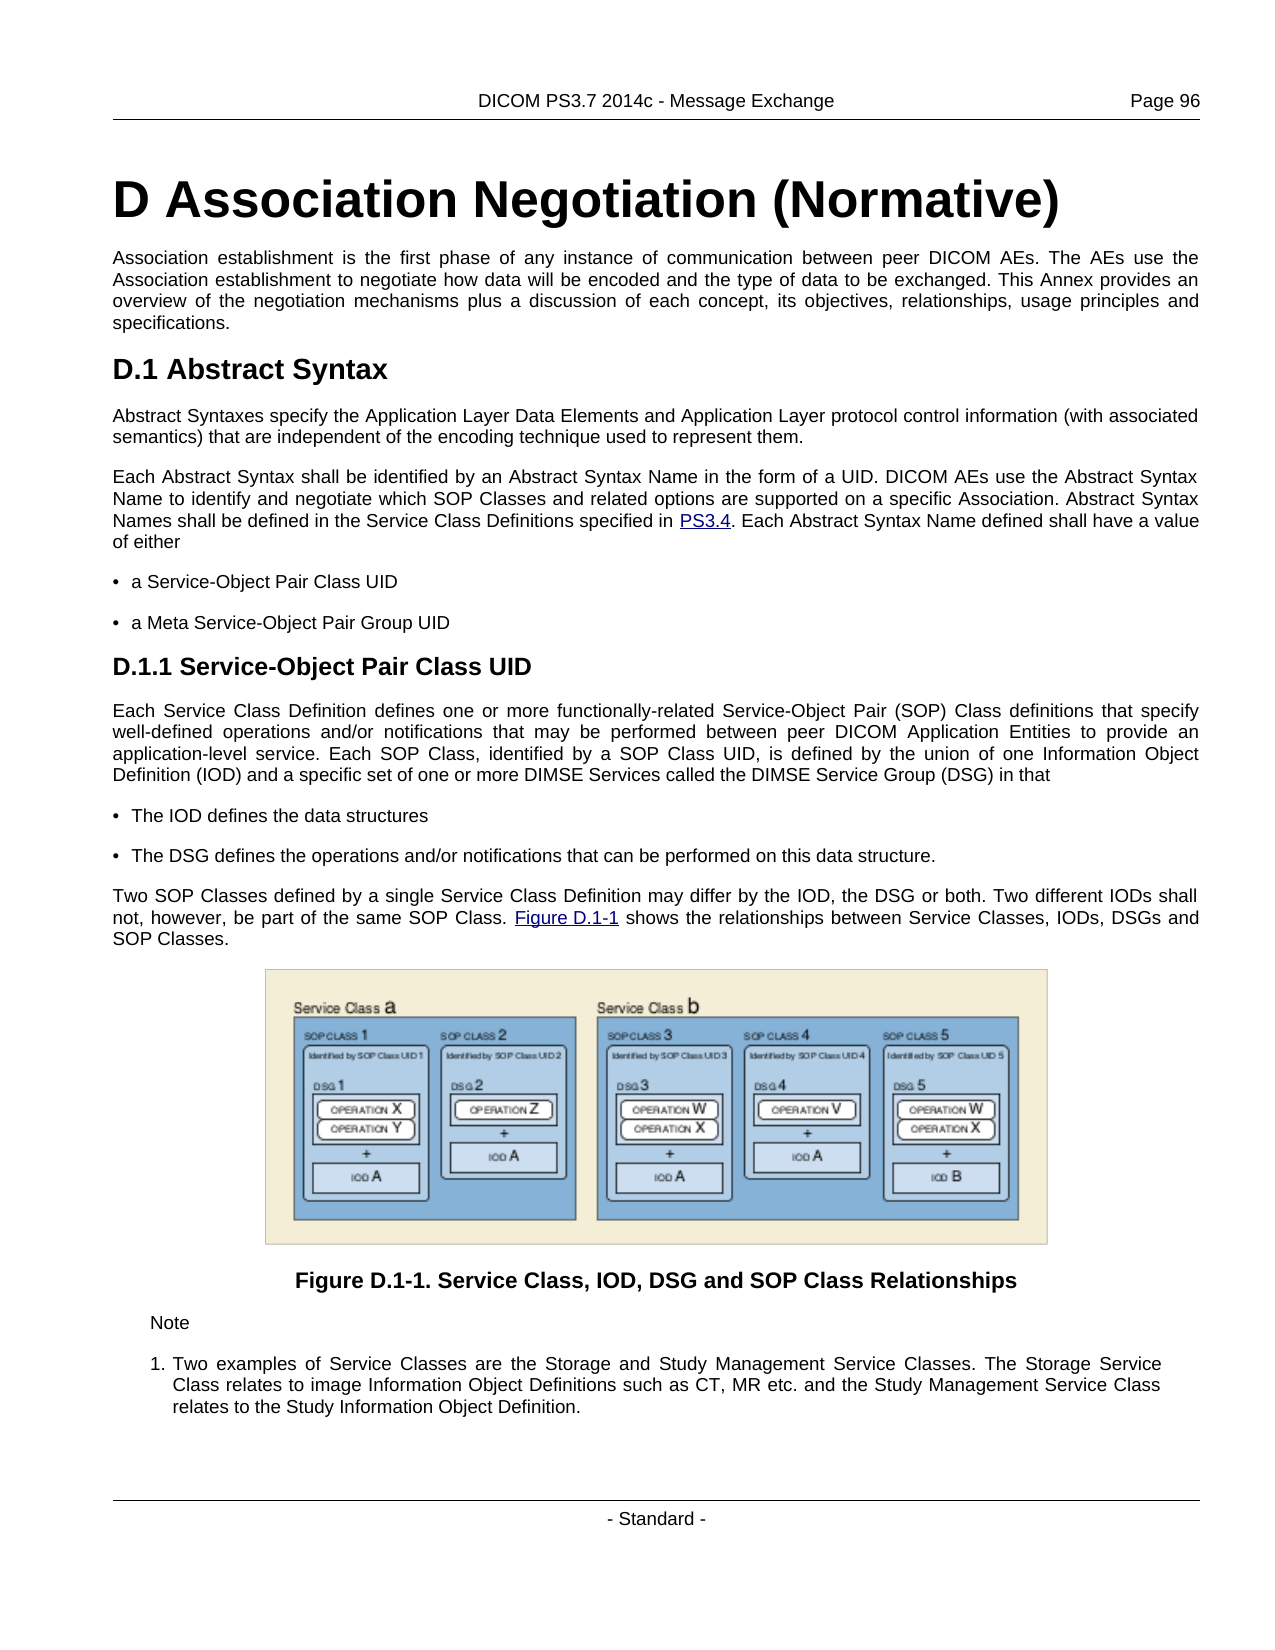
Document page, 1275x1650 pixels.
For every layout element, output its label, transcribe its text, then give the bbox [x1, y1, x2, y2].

text Note [150, 1312, 1162, 1334]
list a Meta Service-Object Pair Group UID [112, 612, 1200, 633]
text Association establishment is the first phase of any instance of communication between peer DICOM AEs. The AEs use the Association establishment to negotiate how data will be encoded and the type of data to be exchanged. This Annex provides an overview of the negotiation mechanisms plus a discussion of each concept, its objectives, relationships, usage principles and specifications. [112, 247, 1200, 333]
list Two examples of Service Classes are the Storage and Study Management Service Classes. The Storage Service Class relates to image Information Object Definitions such as CT, MR etc. and the Study Management Service Class relates to the Study Information Object Definition. [150, 1352, 1162, 1417]
list The IOD defines the data structures [112, 804, 1200, 826]
text D Association Negotiation (Normative) [112, 169, 1200, 228]
text D.1 Abstract Syntax [112, 352, 1200, 386]
text Two SOP Classes defined by a single Service Class Definition may differ by the IOD, the DSG or both. Two different IODs shall not, however, be part of the same SOP Class. Figure D.1-1 shows the relationships between Service Classes, IODs, DSGs and SOP Classes. [112, 885, 1200, 950]
list a Service-Object Pair Class UID [112, 571, 1200, 593]
text D.1.1 Service-Object Pair Class UID [112, 652, 1200, 681]
list The DSG defines the operations and/or notifications that can be performed on this data structure. [112, 845, 1200, 866]
picture [264, 968, 1049, 1246]
text Abstract Syntaxes specify the Application Layer Data Elements and Application Layer protocol control information (with associated semantics) that are independent of the encoding technique used to represent them. [112, 404, 1200, 447]
text Each Service Class Definition defines one or more functionally-related Service-Object Pair (SOP) Class definitions that specify well-defined operations and/or notifications that may be performed between peer DICOM Application Entities to provide an application-level service. Each SOP Class, identified by a SOP Class UID, is defined by the union of one Information Object Definition (IOD) and a specific set of one or more DIMSE Services called the DIMSE Service Group (DSG) in that [112, 699, 1200, 786]
text Each Abstract Syntax shall be identified by an Abstract Syntax Name in the form of a UID. DICOM AEs use the Abstract Syntax Name to identify and negotiate which SOP Classes and related options are supported on a specific Association. Abstract Syntax Names shall be defined in the Service Class Definitions specified in PS3.4. Each Abstract Syntax Name defined shall have a value of either [112, 466, 1200, 552]
text Figure D.1-1. Service Class, IOD, DSG and SOP Class Relationships [112, 1268, 1200, 1293]
